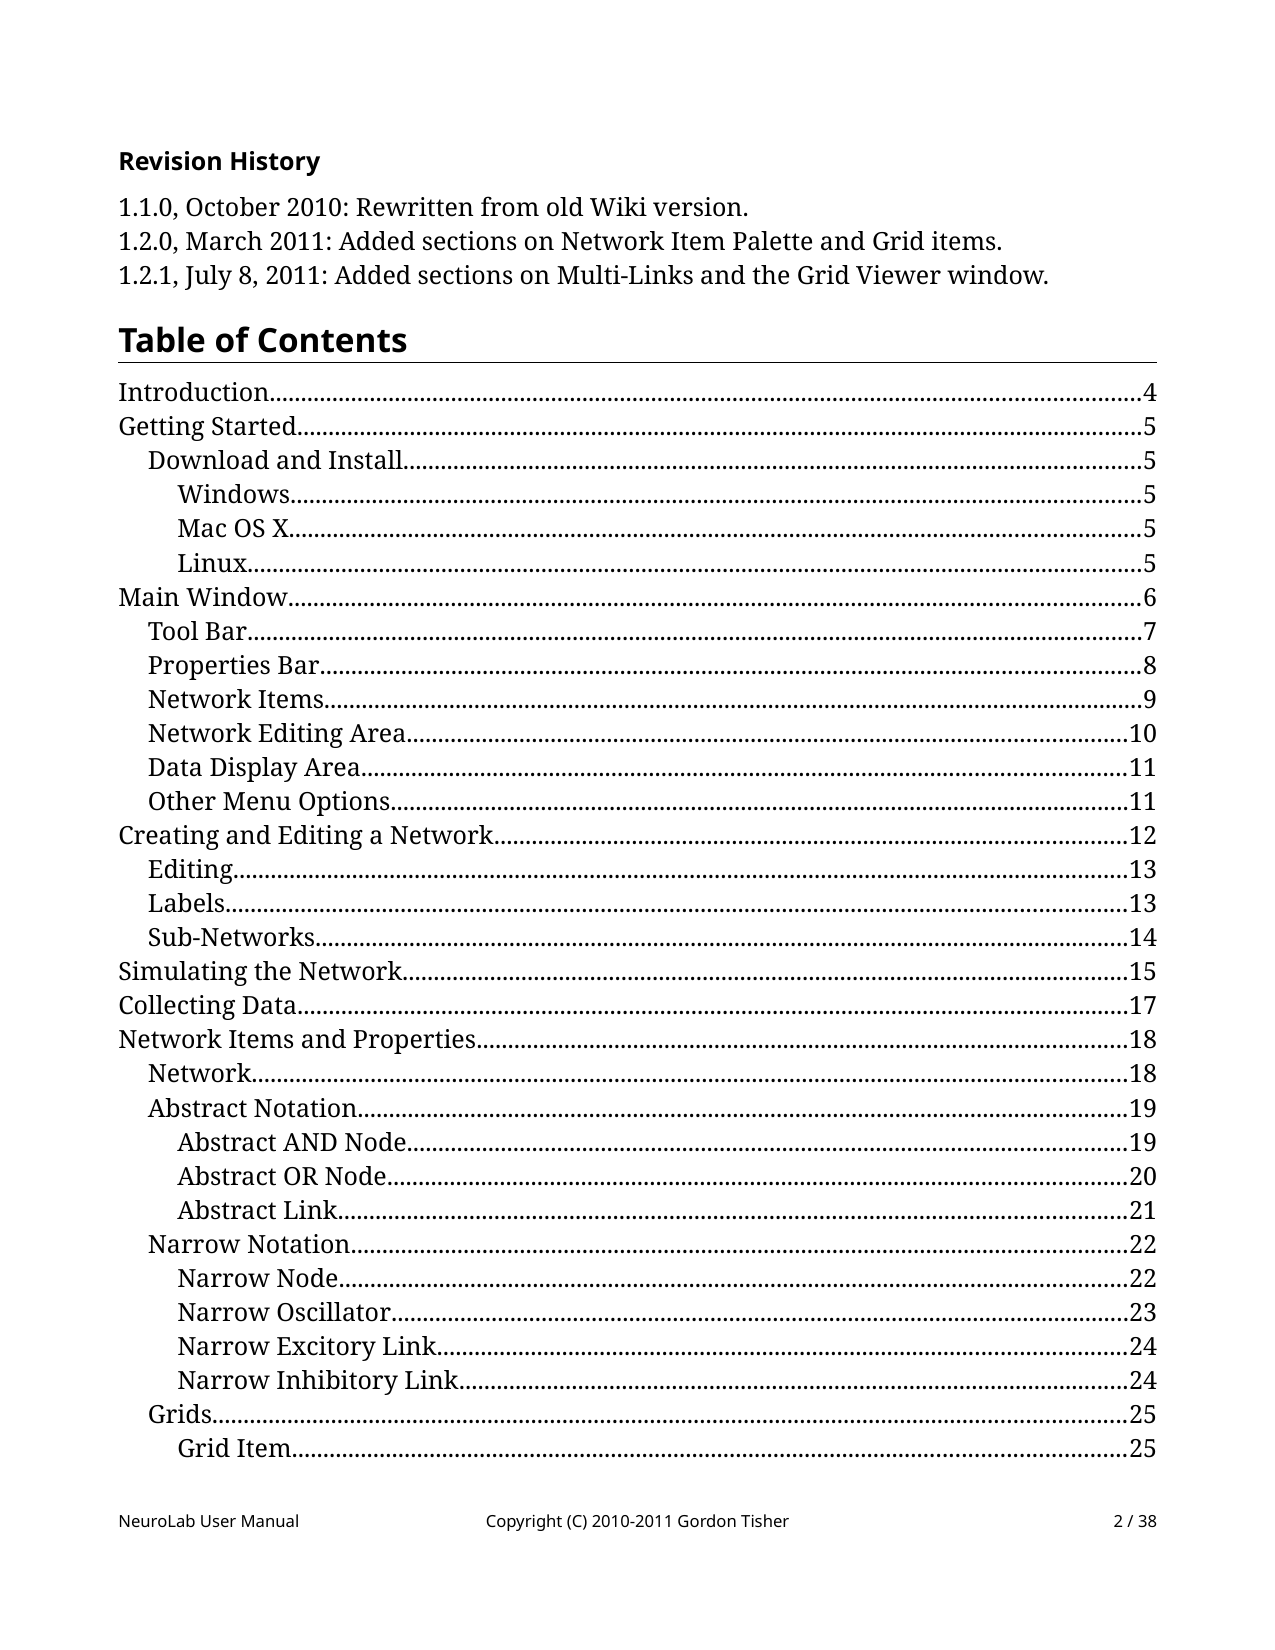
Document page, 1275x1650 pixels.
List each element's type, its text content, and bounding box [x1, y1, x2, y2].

text Narrow Notation 22 [148, 1226, 1157, 1261]
text Grid Item 25 [177, 1431, 1157, 1465]
text Abstract OR Node 20 [177, 1158, 1157, 1192]
text Abstract Notation 19 [148, 1090, 1157, 1124]
text Data Display Area 11 [148, 749, 1157, 784]
text Narrow Node 22 [177, 1261, 1157, 1294]
text Simulating the Network 15 [118, 954, 1157, 988]
subtitle Revision History [118, 143, 1157, 177]
text Narrow Oscillator 23 [177, 1294, 1157, 1329]
text Sub-Networks 14 [148, 920, 1157, 954]
text Grids 25 [148, 1397, 1157, 1431]
text Network Items 9 [148, 681, 1157, 716]
text Network Items and Properties 18 [118, 1022, 1157, 1056]
text Network Editing Area 10 [148, 716, 1157, 749]
text Mac OS X 5 [177, 511, 1157, 545]
text Tool Bar 7 [148, 613, 1157, 647]
text Download and Install 5 [148, 443, 1157, 477]
text Abstract AND Node 19 [177, 1124, 1157, 1158]
text Properties Bar 8 [148, 647, 1157, 681]
text Linux 5 [177, 545, 1157, 579]
subtitle Table of Contents [118, 317, 1157, 362]
text Network 18 [148, 1056, 1157, 1090]
text Collecting Data 17 [118, 988, 1157, 1022]
text Narrow Excitory Link 24 [177, 1329, 1157, 1363]
text Getting Started 5 [118, 409, 1157, 443]
text Main Window 6 [118, 579, 1157, 613]
text Creating and Editing a Network 12 [118, 818, 1157, 852]
text Labels 13 [148, 886, 1157, 920]
text Editing 13 [148, 852, 1157, 886]
text Narrow Inhibitory Link 24 [177, 1363, 1157, 1397]
text Introduction 4 [118, 375, 1157, 409]
text Abstract Link 21 [177, 1192, 1157, 1226]
text Other Menu Options 11 [148, 784, 1157, 818]
text 1.1.0, October 2010: Rewritten from old Wiki version. [118, 190, 1157, 224]
text 1.2.0, March 2011: Added sections on Network Item Palette and Grid items. 1.2.1, July 8, 2011: Added sections on Multi-Links and the Grid Viewer window. [118, 224, 1157, 292]
text Windows 5 [177, 477, 1157, 511]
